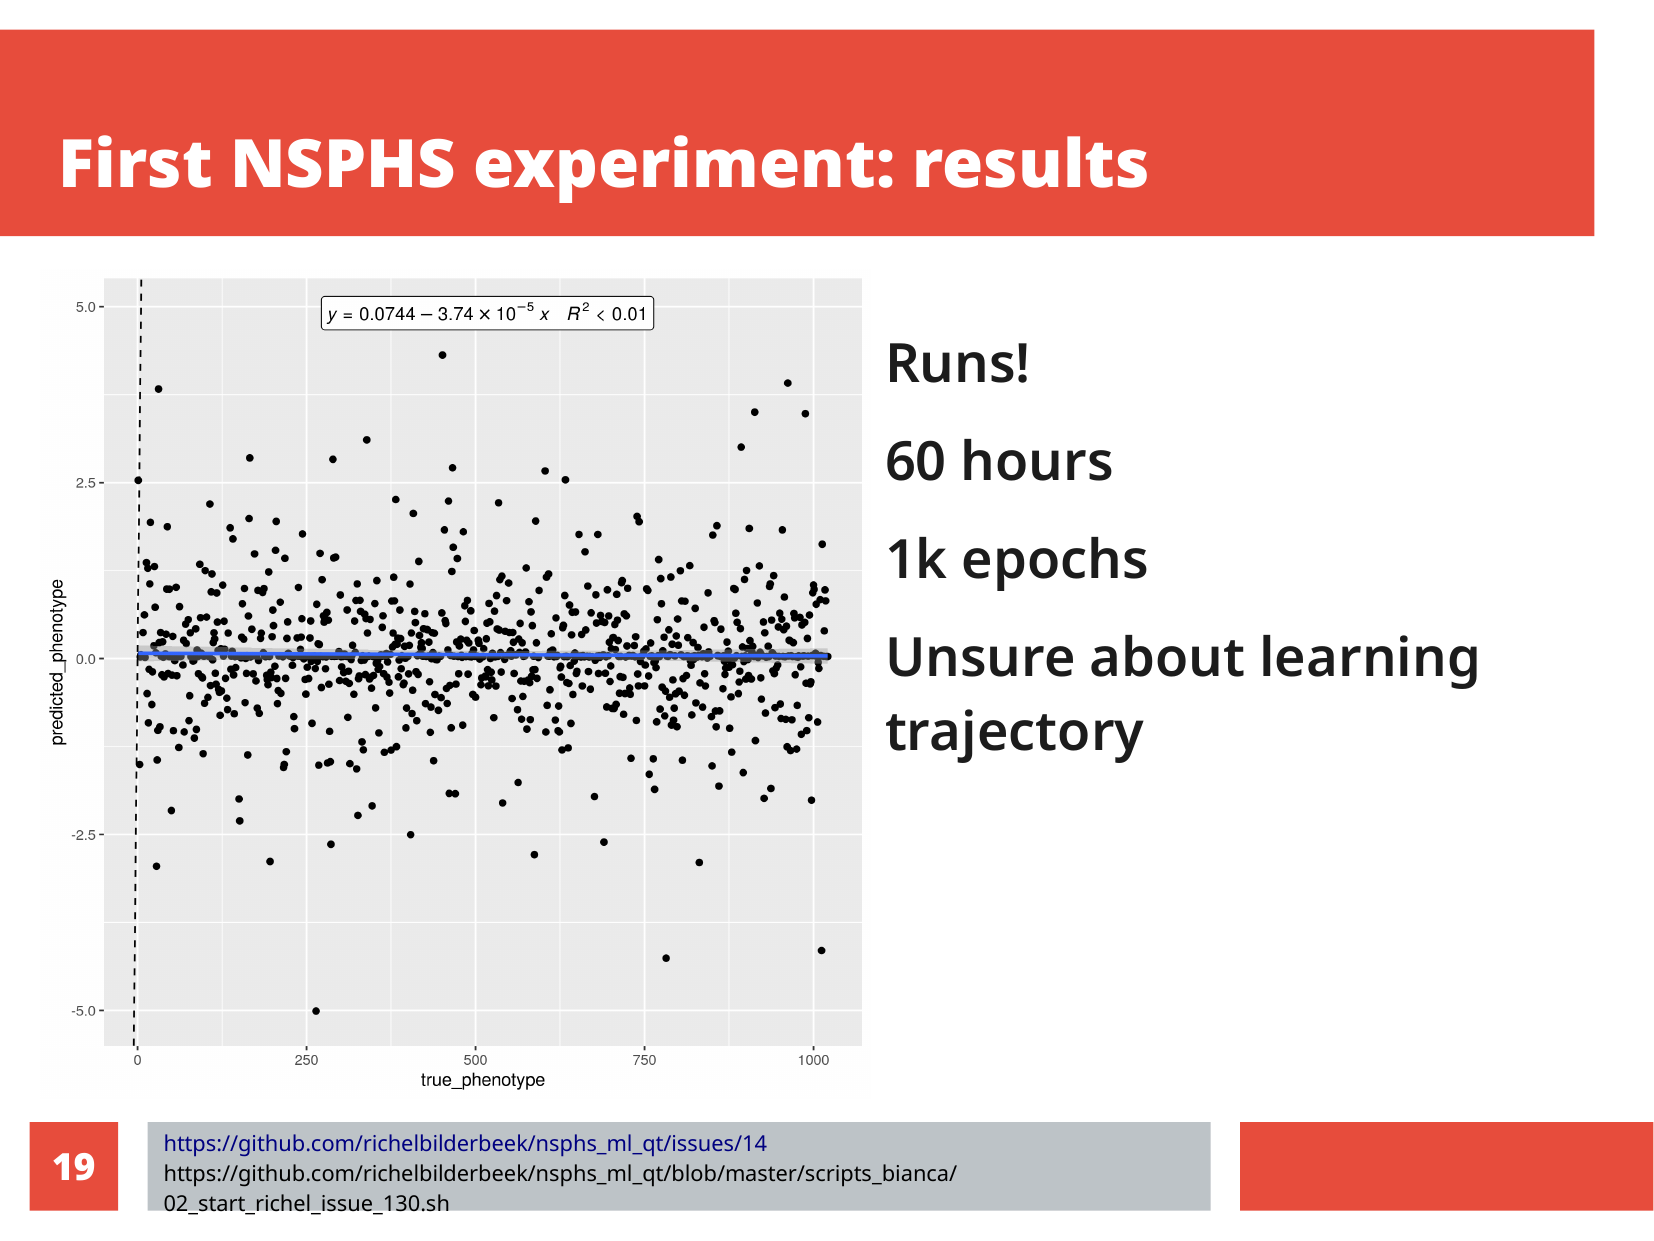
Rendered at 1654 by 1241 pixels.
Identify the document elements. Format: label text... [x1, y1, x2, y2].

text_box https://github.com/richelbilderbeek/nsphs_ml_qt/issues/14 https://github.com/richelbilderbeek/nsphs_ml_qt/blob/master/scripts_bianca/02_start_richel_issue_130.sh [148, 1121, 1201, 1213]
title First NSPHS experiment: results [59, 59, 1595, 207]
list Runs! 60 hours 1k epochs Unsure about learning trajectory [885, 324, 1565, 1093]
picture [40, 269, 871, 1100]
